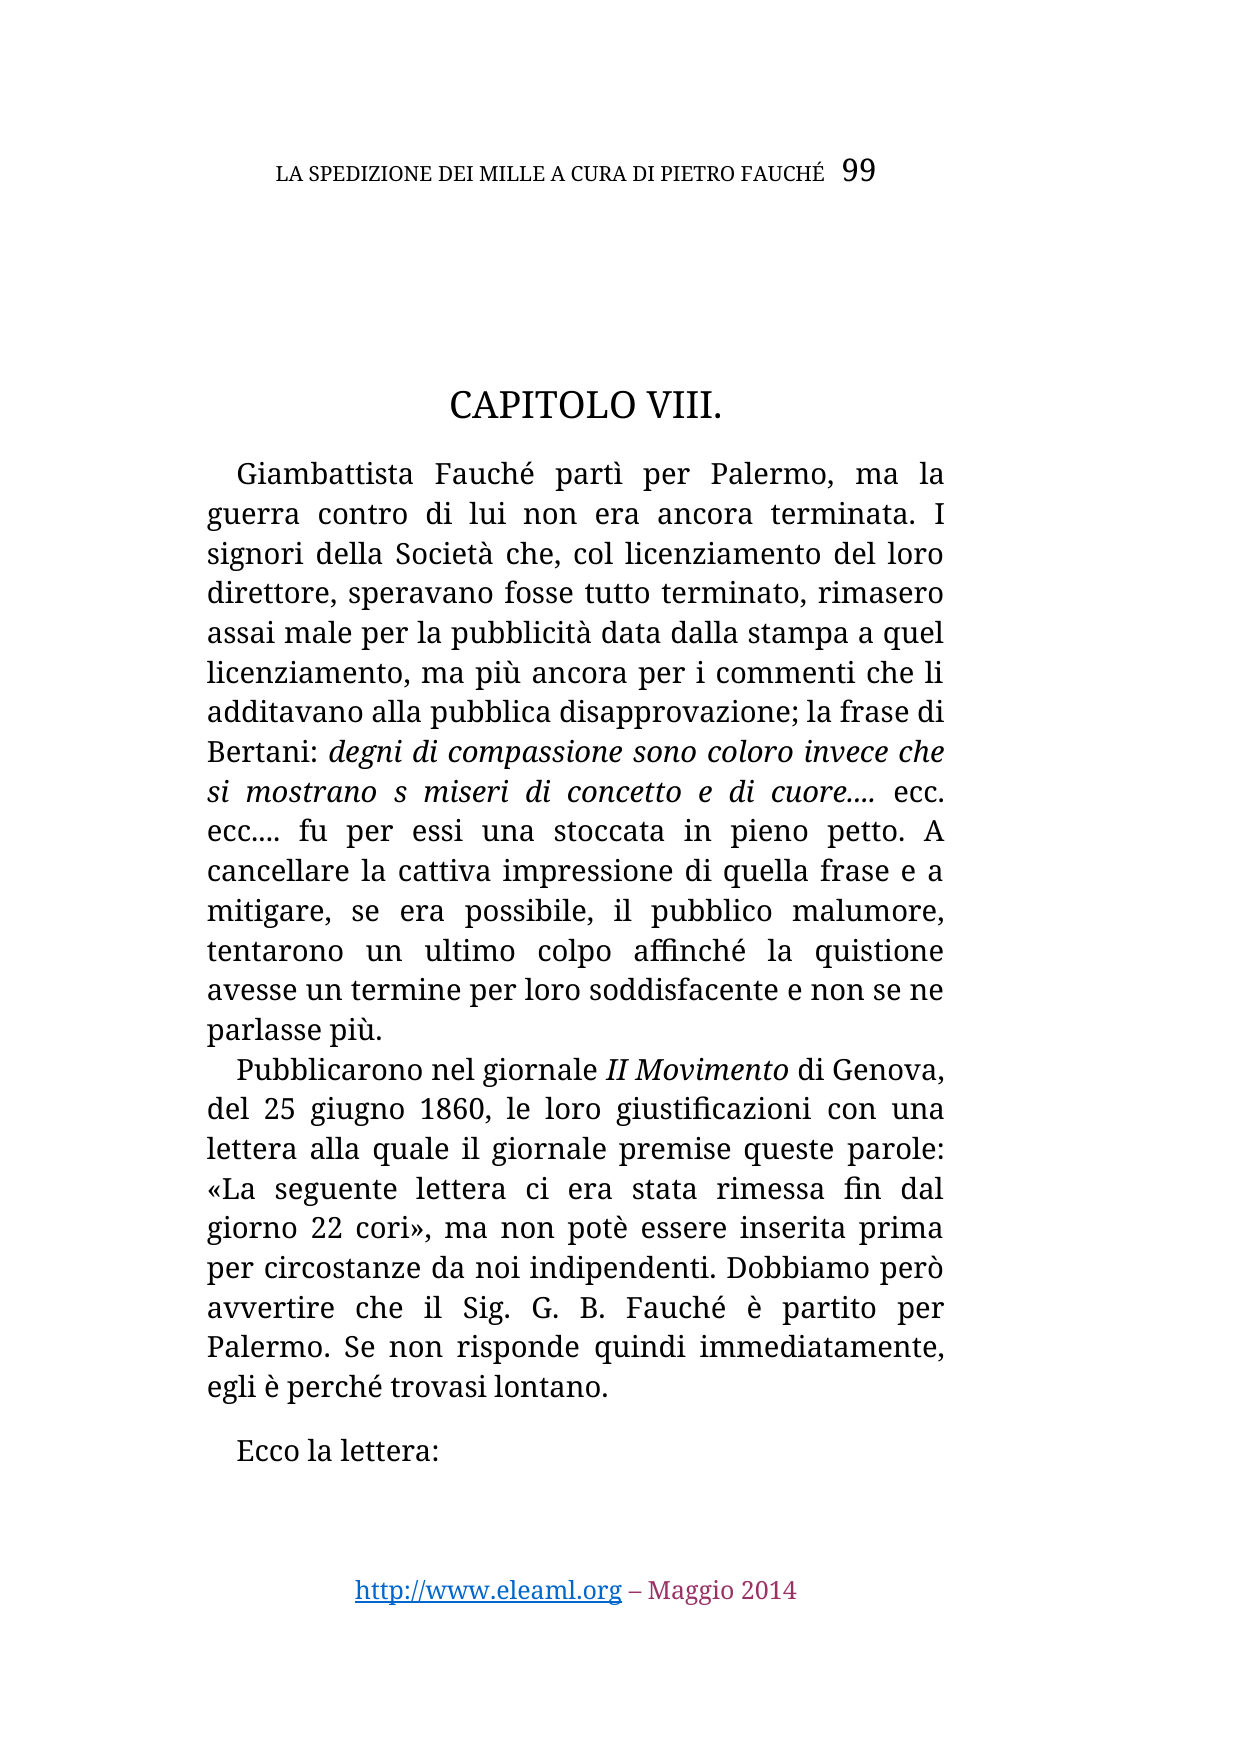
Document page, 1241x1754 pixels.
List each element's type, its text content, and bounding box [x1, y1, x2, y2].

text CAPITOLO VIII. [207, 378, 945, 429]
text Pubblicarono nel giornale II Movimento di Genova, del 25 giugno 1860, le loro giustificazioni con una lettera alla quale il giornale premise queste parole: «La seguente lettera ci era stata rimessa fin dal giorno 22 cori», ma non potè essere inserita prima per circostanze da noi indipendenti. Dobbiamo però avvertire che il Sig. G. B. Fauché è partito per Palermo. Se non risponde quindi immediatamente, egli è perché trovasi lontano. [207, 1049, 945, 1406]
text Giambattista Fauché partì per Palermo, ma la guerra contro di lui non era ancora terminata. I signori della Società che, col licenziamento del loro direttore, speravano fosse tutto terminato, rimasero assai male per la pubblicità data dalla stampa a quel licenziamento, ma più ancora per i commenti che li additavano alla pubblica disapprovazione; la frase di Bertani: degni di compassione sono coloro invece che si mostrano s miseri di concetto e di cuore.... ecc. ecc.... fu per essi una stoccata in pieno petto. A cancellare la cattiva impressione di quella frase e a mitigare, se era possibile, il pubblico malumore, tentarono un ultimo colpo affinché la quistione avesse un termine per loro soddisfacente e non se ne parlasse più. [207, 453, 945, 1049]
text Ecco la lettera: [207, 1430, 945, 1470]
